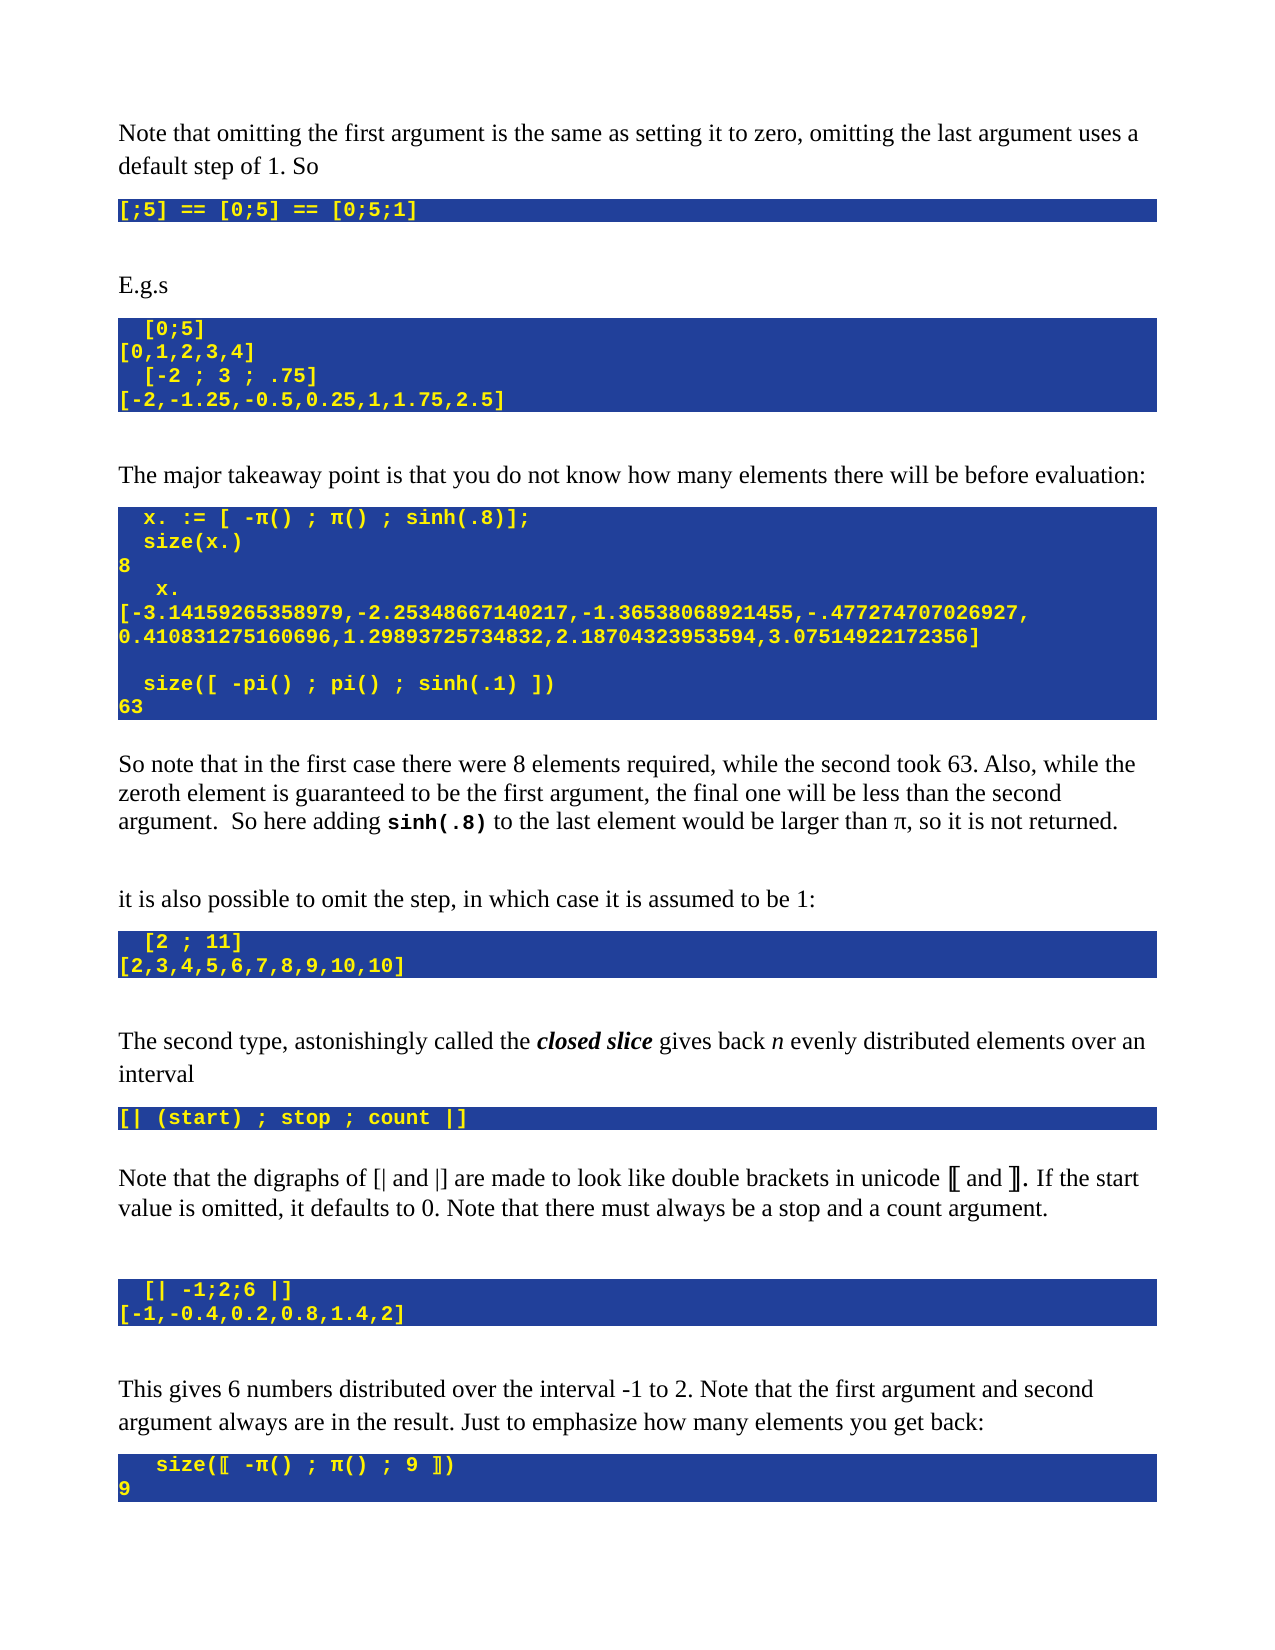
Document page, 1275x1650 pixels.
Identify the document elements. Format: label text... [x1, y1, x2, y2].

text [0;5] [118, 318, 1157, 341]
text [0,1,2,3,4] [118, 341, 1157, 365]
text x. := [ -π() ; π() ; sinh(.8)]; [118, 507, 1157, 531]
text [| -1;2;6 |] [118, 1279, 1157, 1303]
text [-2,-1.25,-0.5,0.25,1,1.75,2.5] [118, 388, 1157, 412]
text size([ -pi() ; pi() ; sinh(.1) ]) [118, 673, 1157, 697]
text 8 [118, 555, 1157, 578]
text [;5] == [0;5] == [0;5;1] [118, 199, 1157, 222]
text [2,3,4,5,6,7,8,9,10,10] [118, 955, 1157, 978]
text Note that omitting the first argument is the same as setting it to zero, omitting the last argument uses a default step of 1. So [118, 118, 1157, 180]
text Note that the digraphs of [| and |] are made to look like double brackets in unicode ⟦ and ⟧. If the start value is omitted, it defaults to 0. Note that there must always be a stop and a count argument. [118, 1159, 1157, 1221]
text So note that in the first case there were 8 elements required, while the second took 63. Also, while the zeroth element is guaranteed to be the first argument, the final one will be less than the second argument. So here adding sinh(.8) to the last element would be larger than π, so it is not returned. [118, 749, 1157, 836]
text 9 [118, 1478, 1157, 1502]
text size(x.) [118, 531, 1157, 555]
text This gives 6 numbers distributed over the interval -1 to 2. Note that the first argument and second argument always are in the result. Just to emphasize how many elements you get back: [118, 1374, 1157, 1436]
text size(⟦ -π() ; π() ; 9 ⟧) [118, 1454, 1157, 1478]
text [-1,-0.4,0.2,0.8,1.4,2] [118, 1303, 1157, 1326]
text [2 ; 11] [118, 931, 1157, 955]
text The major takeaway point is that you do not know how many elements there will be before evaluation: [118, 460, 1157, 488]
text it is also possible to omit the step, in which case it is assumed to be 1: [118, 884, 1157, 912]
text 0.410831275160696,1.29893725734832,2.18704323953594,3.07514922172356] [118, 626, 1157, 649]
text [| (start) ; stop ; count |] [118, 1107, 1157, 1130]
text [-3.14159265358979,-2.25348667140217,-1.36538068921455,-.477274707026927, [118, 602, 1157, 626]
text E.g.s [118, 270, 1157, 299]
text [-2 ; 3 ; .75] [118, 365, 1157, 388]
text The second type, astonishingly called the closed slice gives back n evenly distributed elements over an interval [118, 1026, 1157, 1088]
text x. [118, 578, 1157, 602]
text 63 [118, 697, 1157, 720]
